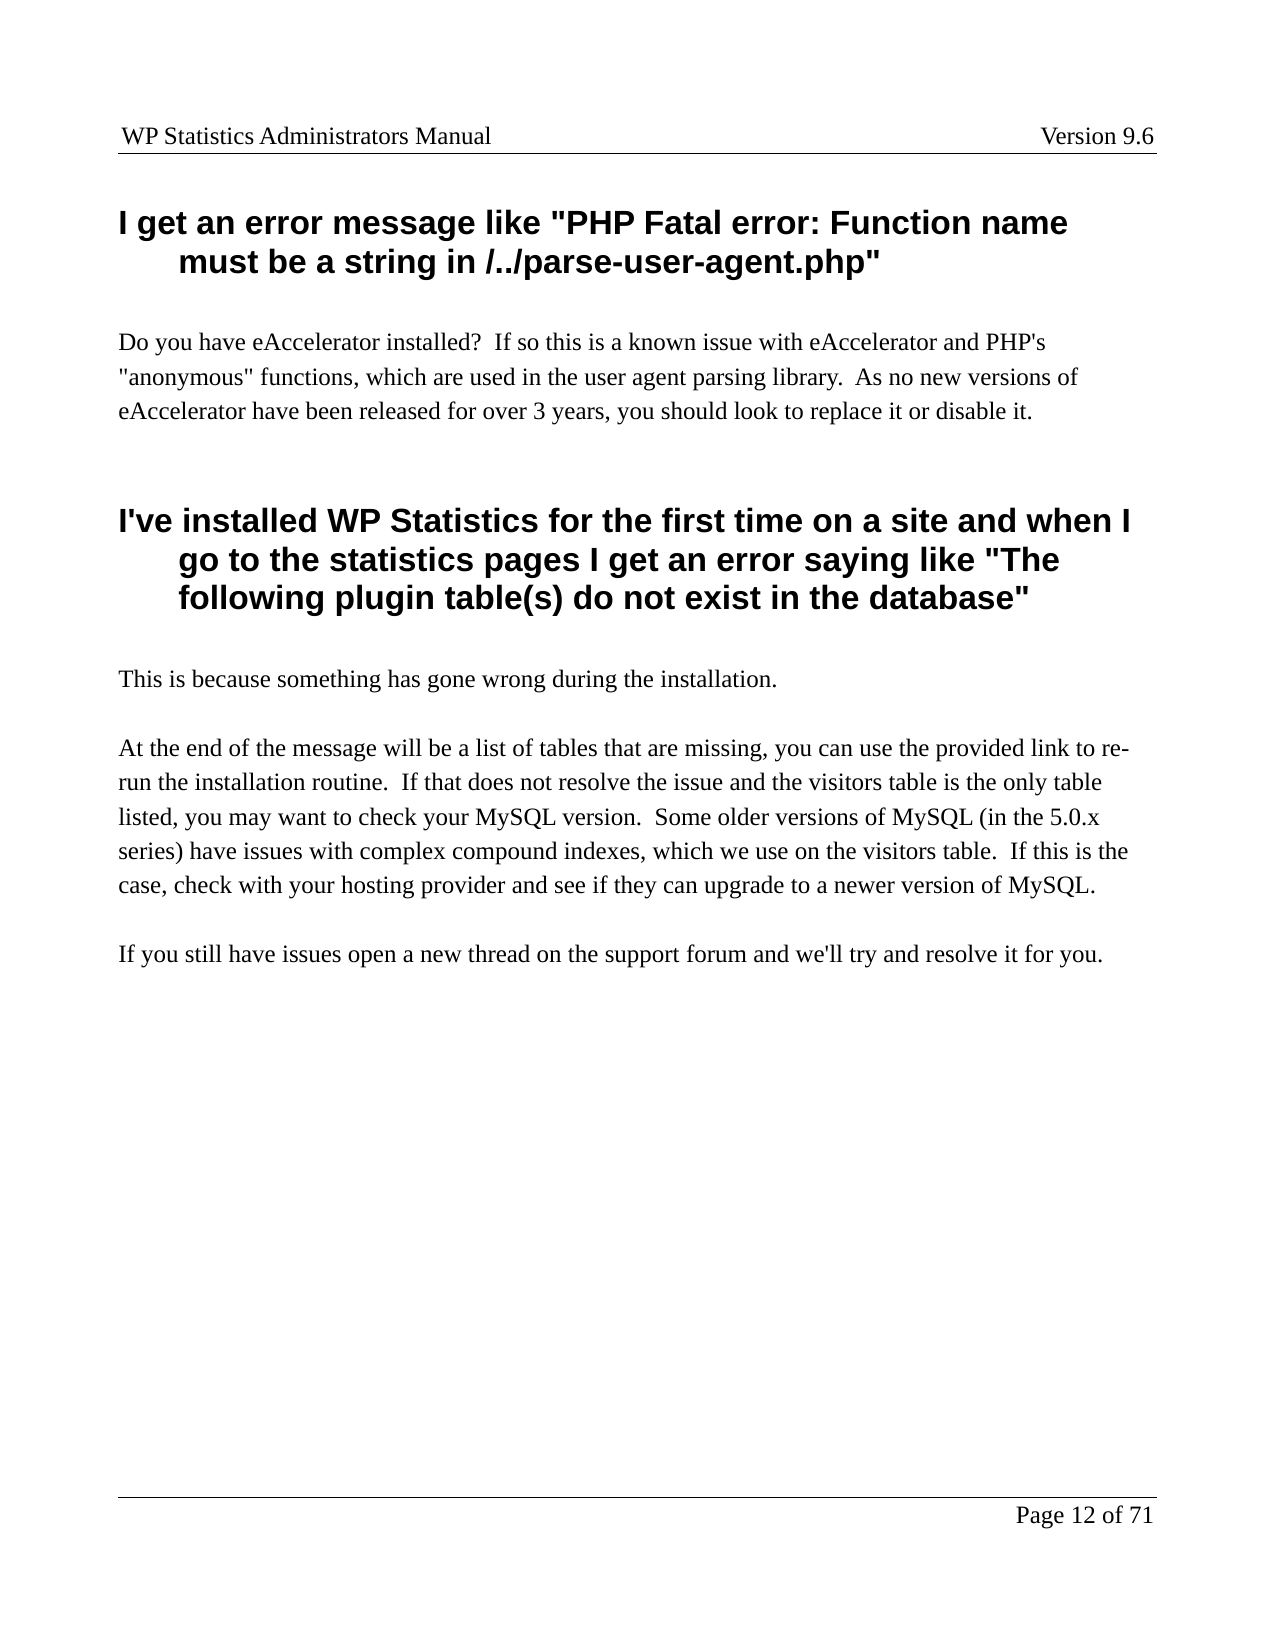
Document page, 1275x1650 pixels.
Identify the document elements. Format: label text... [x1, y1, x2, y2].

subtitle I get an error message like "PHP Fatal error: Function name must be a string in /../parse-user-agent.php" [118, 203, 1157, 280]
subtitle I've installed WP Statistics for the first time on a site and when I go to the statistics pages I get an error saying like "The following plugin table(s) do not exist in the database" [118, 501, 1157, 617]
text Do you have eAccelerator installed? If so this is a known issue with eAccelerator and PHP's "anonymous" functions, which are used in the user agent parsing library. As no new versions of eAccelerator have been released for over 3 years, you should look to replace it or disable it. [118, 293, 1157, 459]
text This is because something has gone wrong during the installation. At the end of the message will be a list of tables that are missing, you can use the provided link to re-run the installation routine. If that does not resolve the issue and the visitors table is the only table listed, you may want to check your MySQL version. Some older versions of MySQL (in the 5.0.x series) have issues with complex compound indexes, which we use on the visitors table. If this is the case, check with your hosting provider and see if they can upgrade to a newer version of MySQL. If you still have issues open a new thread on the support forum and we'll try and resolve it for you. [118, 629, 1157, 1003]
